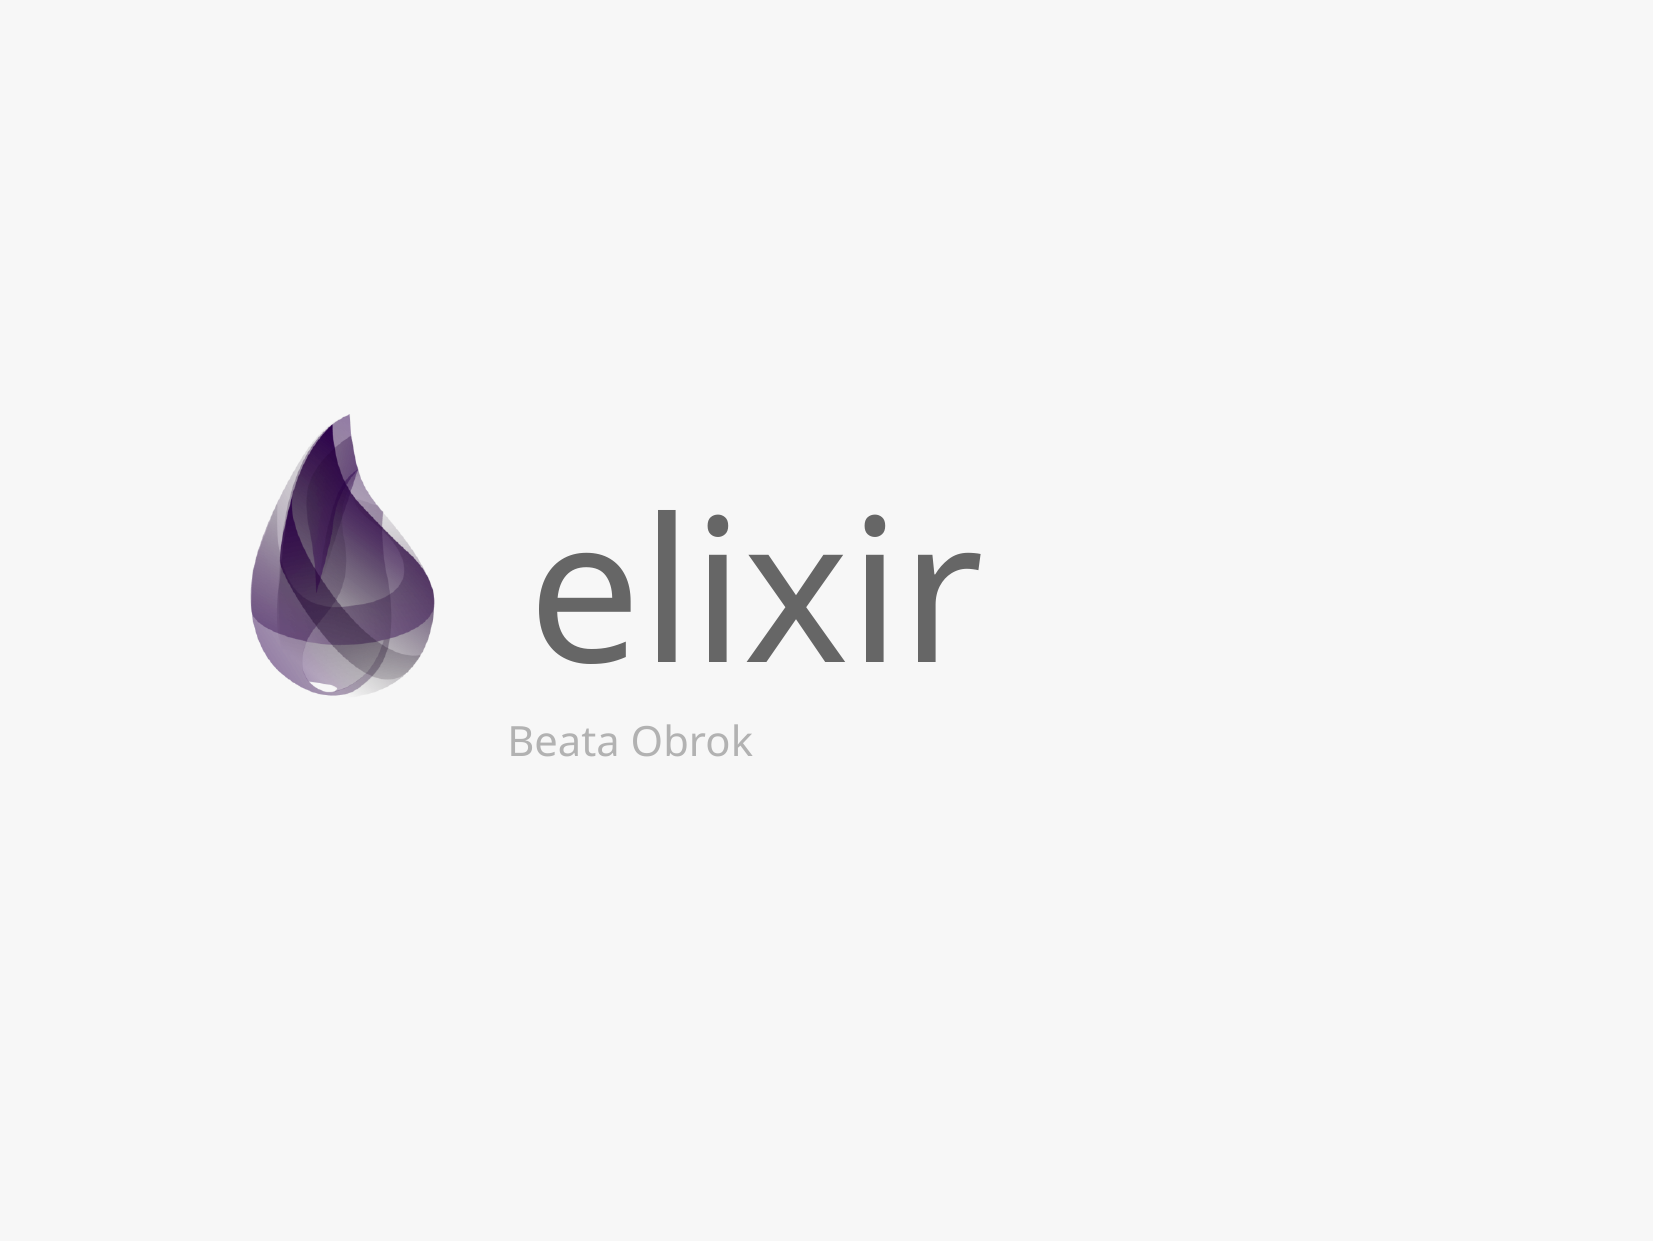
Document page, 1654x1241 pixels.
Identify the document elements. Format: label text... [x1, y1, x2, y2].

text_box Beata Obrok [492, 703, 801, 775]
title elixir [12, 464, 1501, 706]
picture [200, 414, 486, 700]
